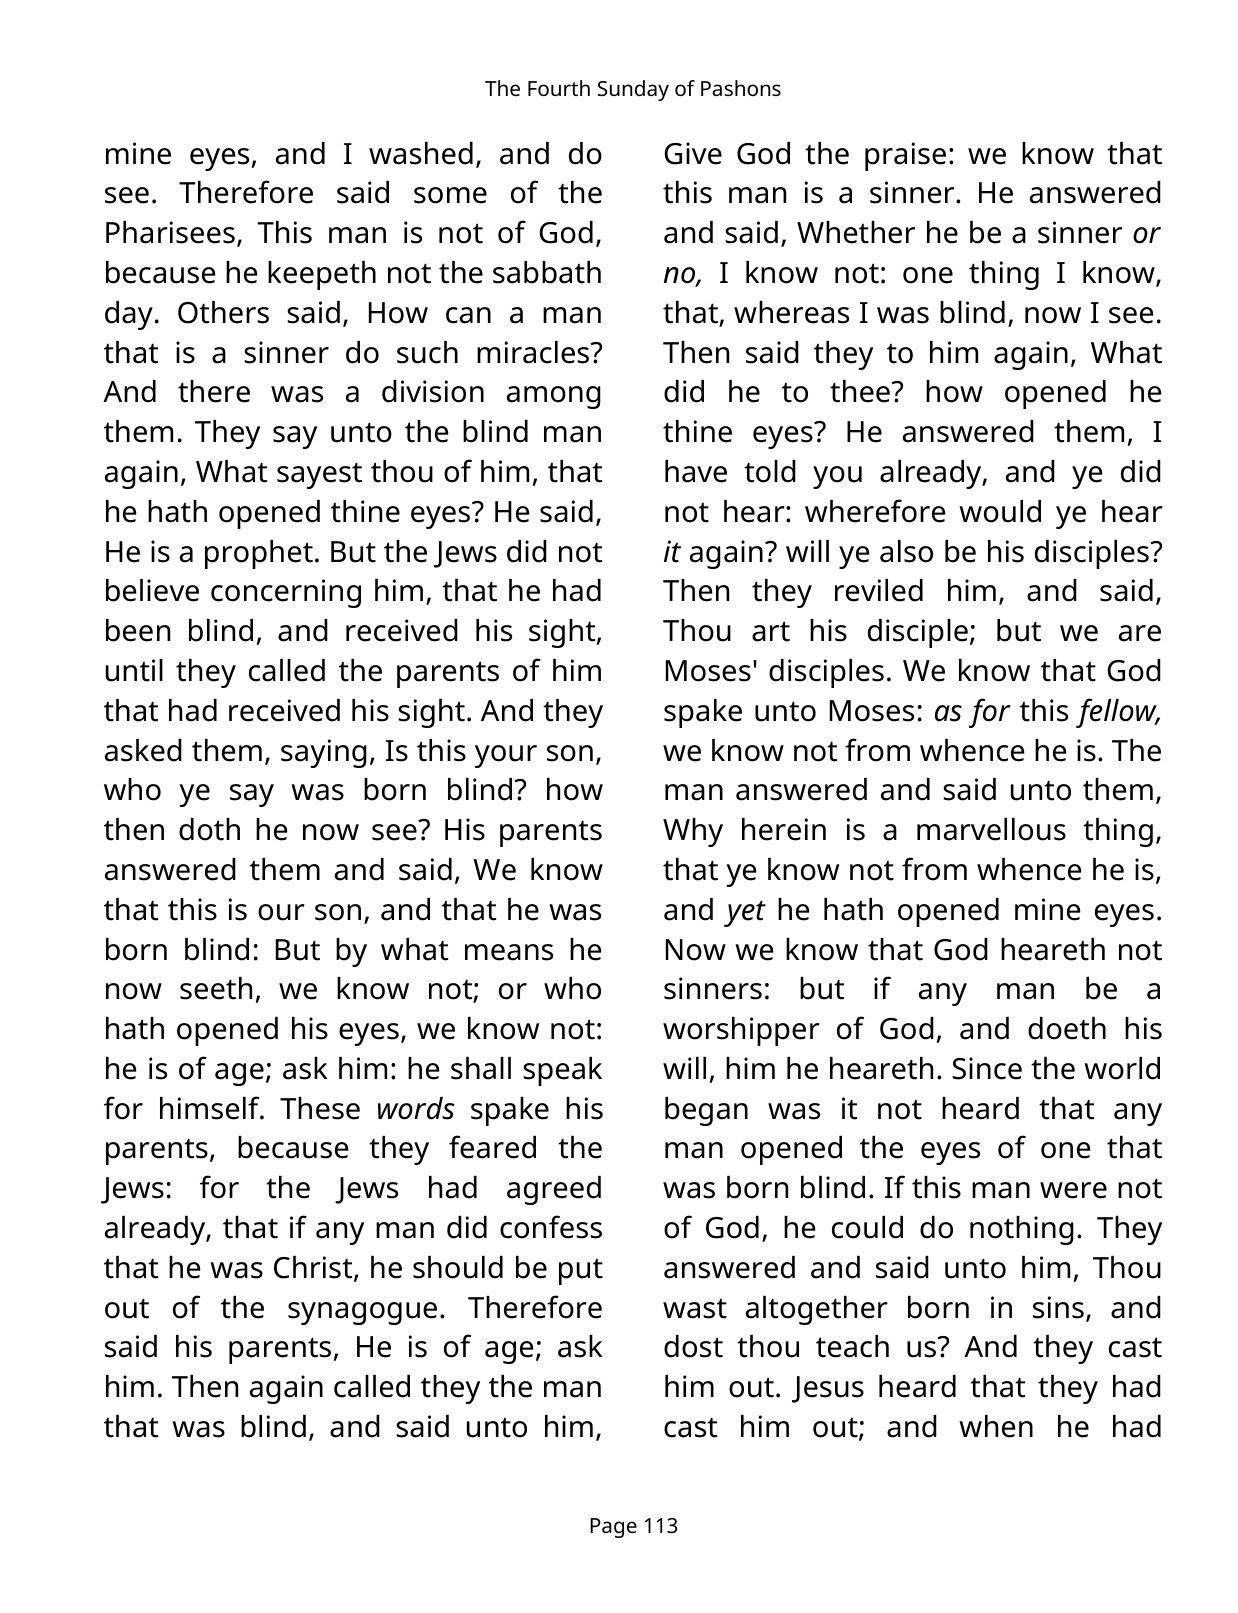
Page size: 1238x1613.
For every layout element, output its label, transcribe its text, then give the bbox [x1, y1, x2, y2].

text mine eyes, and I washed, and do see. Therefore said some of the Pharisees, This man is not of God, because he keepeth not the sabbath day. Others said, How can a man that is a sinner do such miracles? And there was a division among them. They say unto the blind man again, What sayest thou of him, that he hath opened thine eyes? He said, He is a prophet. But the Jews did not believe concerning him, that he had been blind, and received his sight, until they called the parents of him that had received his sight. And they asked them, saying, Is this your son, who ye say was born blind? how then doth he now see? His parents answered them and said, We know that this is our son, and that he was born blind: But by what means he now seeth, we know not; or who hath opened his eyes, we know not: he is of age; ask him: he shall speak for himself. These words spake his parents, because they feared the Jews: for the Jews had agreed already, that if any man did confess that he was Christ, he should be put out of the synagogue. Therefore said his parents, He is of age; ask him. Then again called they the man that was blind, and said unto him, [103, 133, 604, 1446]
text The Fourth Sunday of Pashons [102, 74, 1165, 102]
text Give God the praise: we know that this man is a sinner. He answered and said, Whether he be a sinner or no, I know not: one thing I know, that, whereas I was blind, now I see. Then said they to him again, What did he to thee? how opened he thine eyes? He answered them, I have told you already, and ye did not hear: wherefore would ye hear it again? will ye also be his disciples? Then they reviled him, and said, Thou art his disciple; but we are Moses' disciples. We know that God spake unto Moses: as for this fellow, we know not from whence he is. The man answered and said unto them, Why herein is a marvellous thing, that ye know not from whence he is, and yet he hath opened mine eyes. Now we know that God heareth not sinners: but if any man be a worshipper of God, and doeth his will, him he heareth. Since the world began was it not heard that any man opened the eyes of one that was born blind. If this man were not of God, he could do nothing. They answered and said unto him, Thou wast altogether born in sins, and dost thou teach us? And they cast him out. Jesus heard that they had cast him out; and when he had [663, 133, 1163, 1446]
